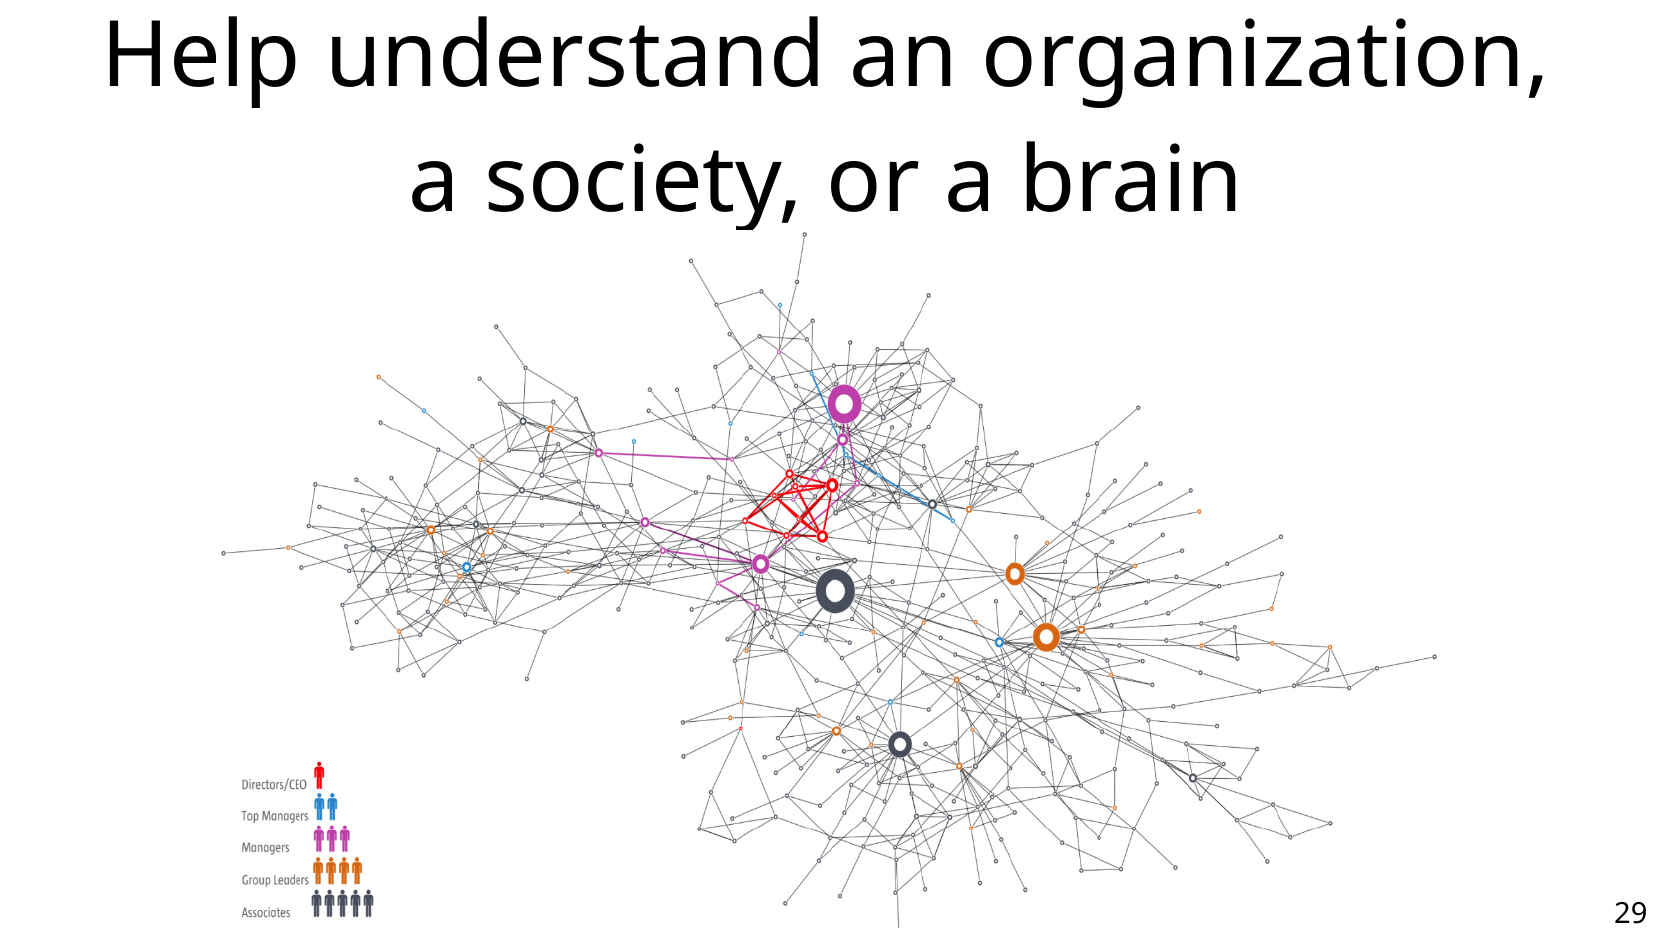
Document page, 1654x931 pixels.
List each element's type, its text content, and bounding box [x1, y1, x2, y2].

title Help understand an organization, a society, or a brain [82, 1, 1571, 226]
picture [208, 230, 1456, 928]
